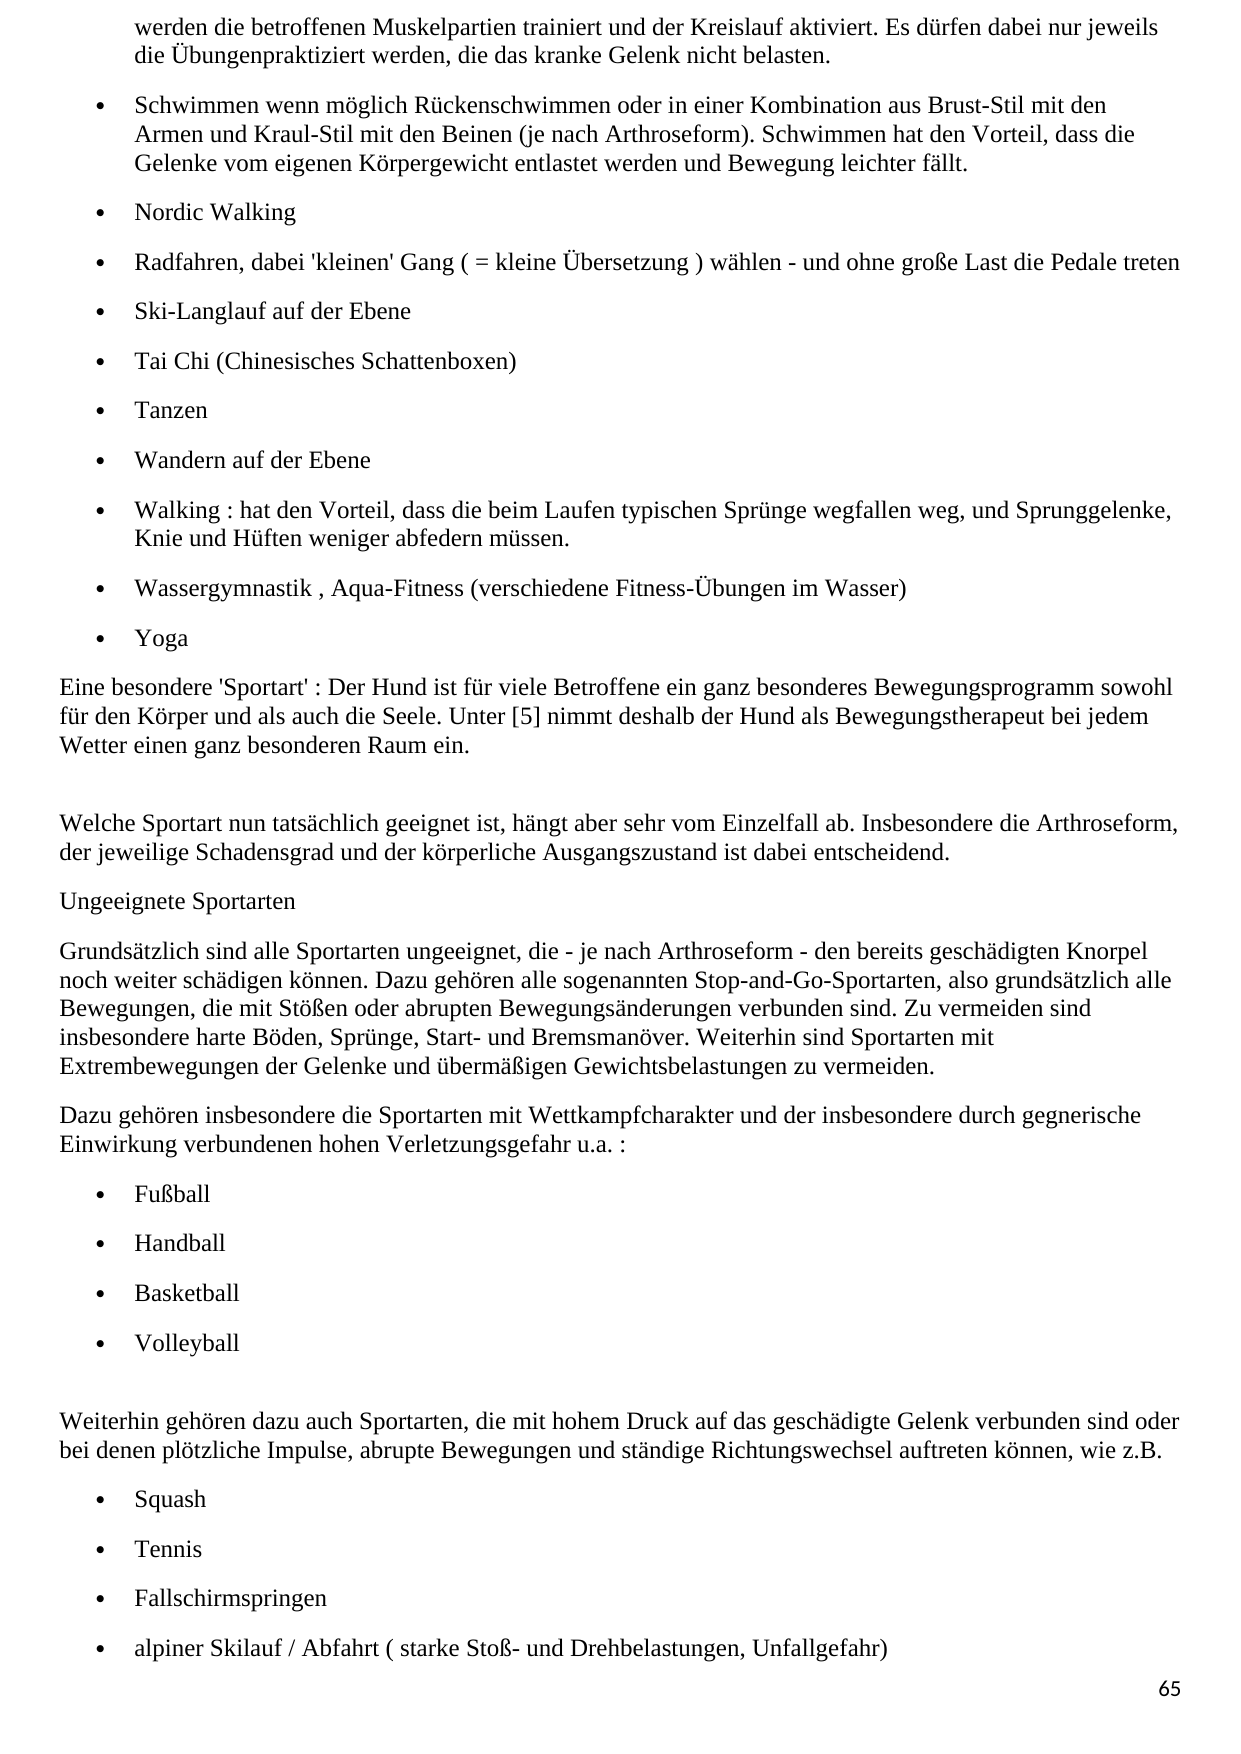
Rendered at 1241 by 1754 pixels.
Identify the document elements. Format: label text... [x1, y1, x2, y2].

text Eine besondere 'Sportart' : Der Hund ist für viele Betroffene ein ganz besonderes Bewegungsprogramm sowohl für den Körper und als auch die Seele. Unter [5] nimmt deshalb der Hund als Bewegungstherapeut bei jedem Wetter einen ganz besonderen Raum ein. [59, 672, 1181, 758]
list Tennis [97, 1534, 1181, 1563]
list Tanzen [97, 396, 1181, 424]
list Volleyball [97, 1328, 1181, 1356]
list Radfahren, dabei 'kleinen' Gang ( = kleine Übersetzung ) wählen - und ohne große Last die Pedale treten [97, 247, 1181, 276]
list Fallschirmspringen [97, 1583, 1181, 1612]
list Yoga [97, 623, 1181, 651]
text Ungeeignete Sportarten [59, 886, 1181, 915]
text Welche Sportart nun tatsächlich geeignet ist, hängt aber sehr vom Einzelfall ab. Insbesondere die Arthroseform, der jeweilige Schadensgrad und der körperliche Ausgangszustand ist dabei entscheidend. [59, 779, 1181, 866]
list Basketball [97, 1278, 1181, 1307]
list Wassergymnastik , Aqua-Fitness (verschiedene Fitness-Übungen im Wasser) [97, 573, 1181, 602]
list Ski-Langlauf auf der Ebene [97, 296, 1181, 325]
list Fußball [97, 1179, 1181, 1208]
text Weiterhin gehören dazu auch Sportarten, die mit hohem Druck auf das geschädigte Gelenk verbunden sind oder bei denen plötzliche Impulse, abrupte Bewegungen und ständige Richtungswechsel auftreten können, wie z.B. [59, 1377, 1181, 1463]
list alpiner Skilauf / Abfahrt ( starke Stoß- und Drehbelastungen, Unfallgefahr) [97, 1633, 1181, 1662]
list Schwimmen wenn möglich Rückenschwimmen oder in einer Kombination aus Brust-Stil mit den Armen und Kraul-Stil mit den Beinen (je nach Arthroseform). Schwimmen hat den Vorteil, dass die Gelenke vom eigenen Körpergewicht entlastet werden und Bewegung leichter fällt. [97, 90, 1181, 176]
list Wandern auf der Ebene [97, 445, 1181, 474]
list werden die betroffenen Muskelpartien trainiert und der Kreislauf aktiviert. Es dürfen dabei nur jeweils die Übungenpraktiziert werden, die das kranke Gelenk nicht belasten. [97, 12, 1181, 69]
list Walking : hat den Vorteil, dass die beim Laufen typischen Sprünge wegfallen weg, und Sprunggelenke, Knie und Hüften weniger abfedern müssen. [97, 495, 1181, 552]
list Tai Chi (Chinesisches Schattenboxen) [97, 346, 1181, 375]
list Squash [97, 1484, 1181, 1513]
text Dazu gehören insbesondere die Sportarten mit Wettkampfcharakter und der insbesondere durch gegnerische Einwirkung verbundenen hohen Verletzungsgefahr u.a. : [59, 1101, 1181, 1158]
list Handball [97, 1228, 1181, 1257]
text Grundsätzlich sind alle Sportarten ungeeignet, die - je nach Arthroseform - den bereits geschädigten Knorpel noch weiter schädigen können. Dazu gehören alle sogenannten Stop-and-Go-Sportarten, also grundsätzlich alle Bewegungen, die mit Stößen oder abrupten Bewegungsänderungen verbunden sind. Zu vermeiden sind insbesondere harte Böden, Sprünge, Start- und Bremsmanöver. Weiterhin sind Sportarten mit Extrembewegungen der Gelenke und übermäßigen Gewichtsbelastungen zu vermeiden. [59, 936, 1181, 1080]
list Nordic Walking [97, 197, 1181, 226]
